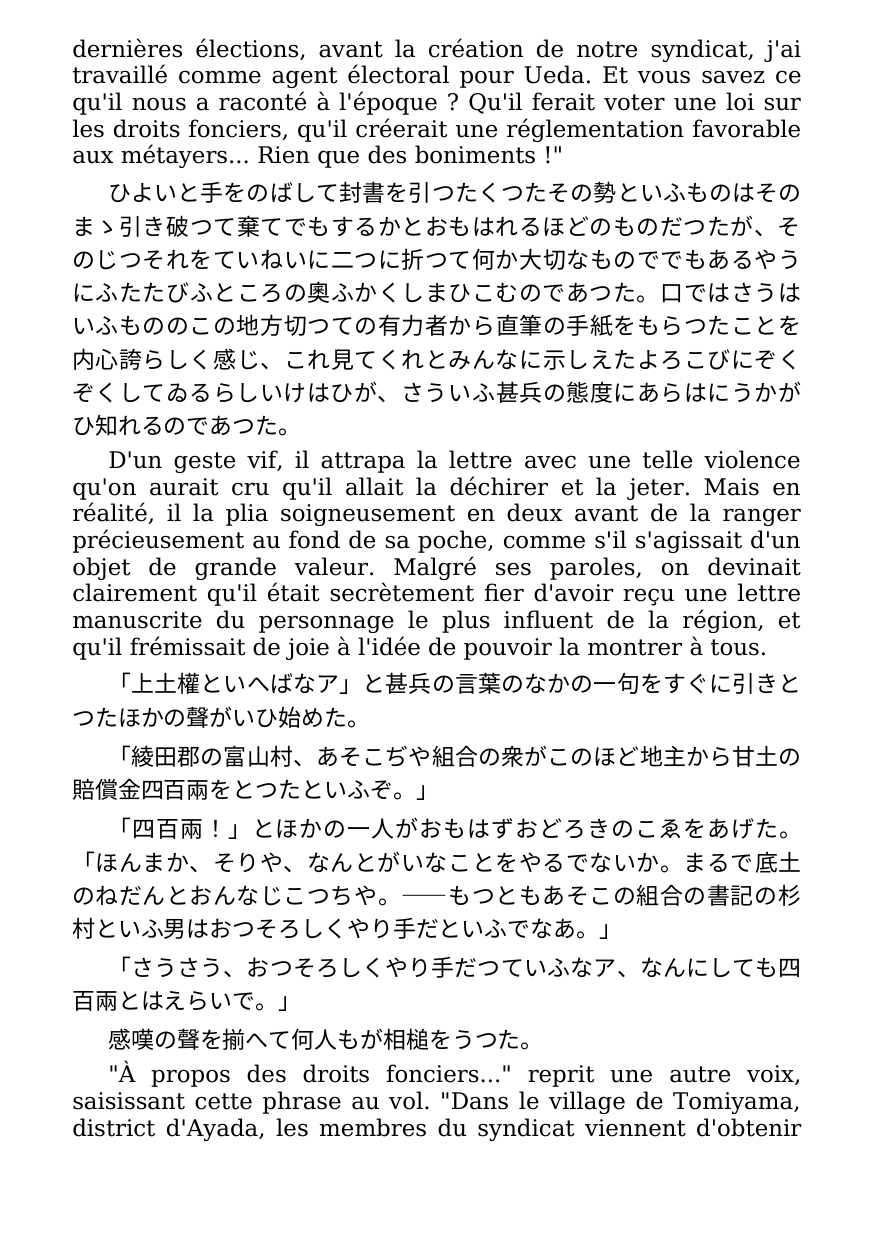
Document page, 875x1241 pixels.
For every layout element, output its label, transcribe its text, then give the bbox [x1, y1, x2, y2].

text 「上土權といへばなア」と甚兵の言葉のなかの一句をすぐに引きとつたほかの聲がいひ始めた。 [72, 666, 802, 733]
text D'un geste vif, il attrapa la lettre avec une telle violence qu'on aurait cru qu'il allait la déchirer et la jeter. Mais en réalité, il la plia soigneusement en deux avant de la ranger précieusement au fond de sa poche, comme s'il s'agissait d'un objet de grande valeur. Malgré ses paroles, on devinait clairement qu'il était secrètement fier d'avoir reçu une lettre manuscrite du personnage le plus influent de la région, et qu'il frémissait de joie à l'idée de pouvoir la montrer à tous. [72, 447, 802, 660]
text 「さうさう、おつそろしくやり手だつていふなア、なんにしても四百兩とはえらいで。」 [72, 950, 802, 1016]
text dernières élections, avant la création de notre syndicat, j'ai travaillé comme agent électoral pour Ueda. Et vous savez ce qu'il nous a raconté à l'époque ? Qu'il ferait voter une loi sur les droits fonciers, qu'il créerait une réglementation favorable aux métayers... Rien que des boniments !" [72, 36, 802, 169]
text 「四百兩！」とほかの一人がおもはずおどろきのこゑをあげた。「ほんまか、そりや、なんとがいなことをやるでないか。まるで底土のねだんとおんなじこつちや。――もつともあそこの組合の書記の杉村といふ男はおつそろしくやり手だといふでなあ。」 [72, 811, 802, 944]
text ひよいと手をのばして封書を引つたくつたその勢といふものはそのまゝ引き破つて棄てでもするかとおもはれるほどのものだつたが、そのじつそれをていねいに二つに折つて何か大切なものででもあるやうにふたたびふところの奧ふかくしまひこむのであつた。口ではさうはいふもののこの地方切つての有力者から直筆の手紙をもらつたことを内心誇らしく感じ、これ見てくれとみんなに示しえたよろこびにぞくぞくしてゐるらしいけはひが、さういふ甚兵の態度にあらはにうかがひ知れるのであつた。 [72, 175, 802, 441]
text 感嘆の聲を揃へて何人もが相槌をうつた。 [72, 1022, 802, 1056]
text "À propos des droits fonciers..." reprit une autre voix, saisissant cette phrase au vol. "Dans le village de Tomiyama, district d'Ayada, les membres du syndicat viennent d'obtenir [72, 1062, 802, 1142]
text 「綾田郡の富山村、あそこぢや組合の衆がこのほど地主から甘土の賠償金四百兩をとつたといふぞ。」 [72, 739, 802, 805]
